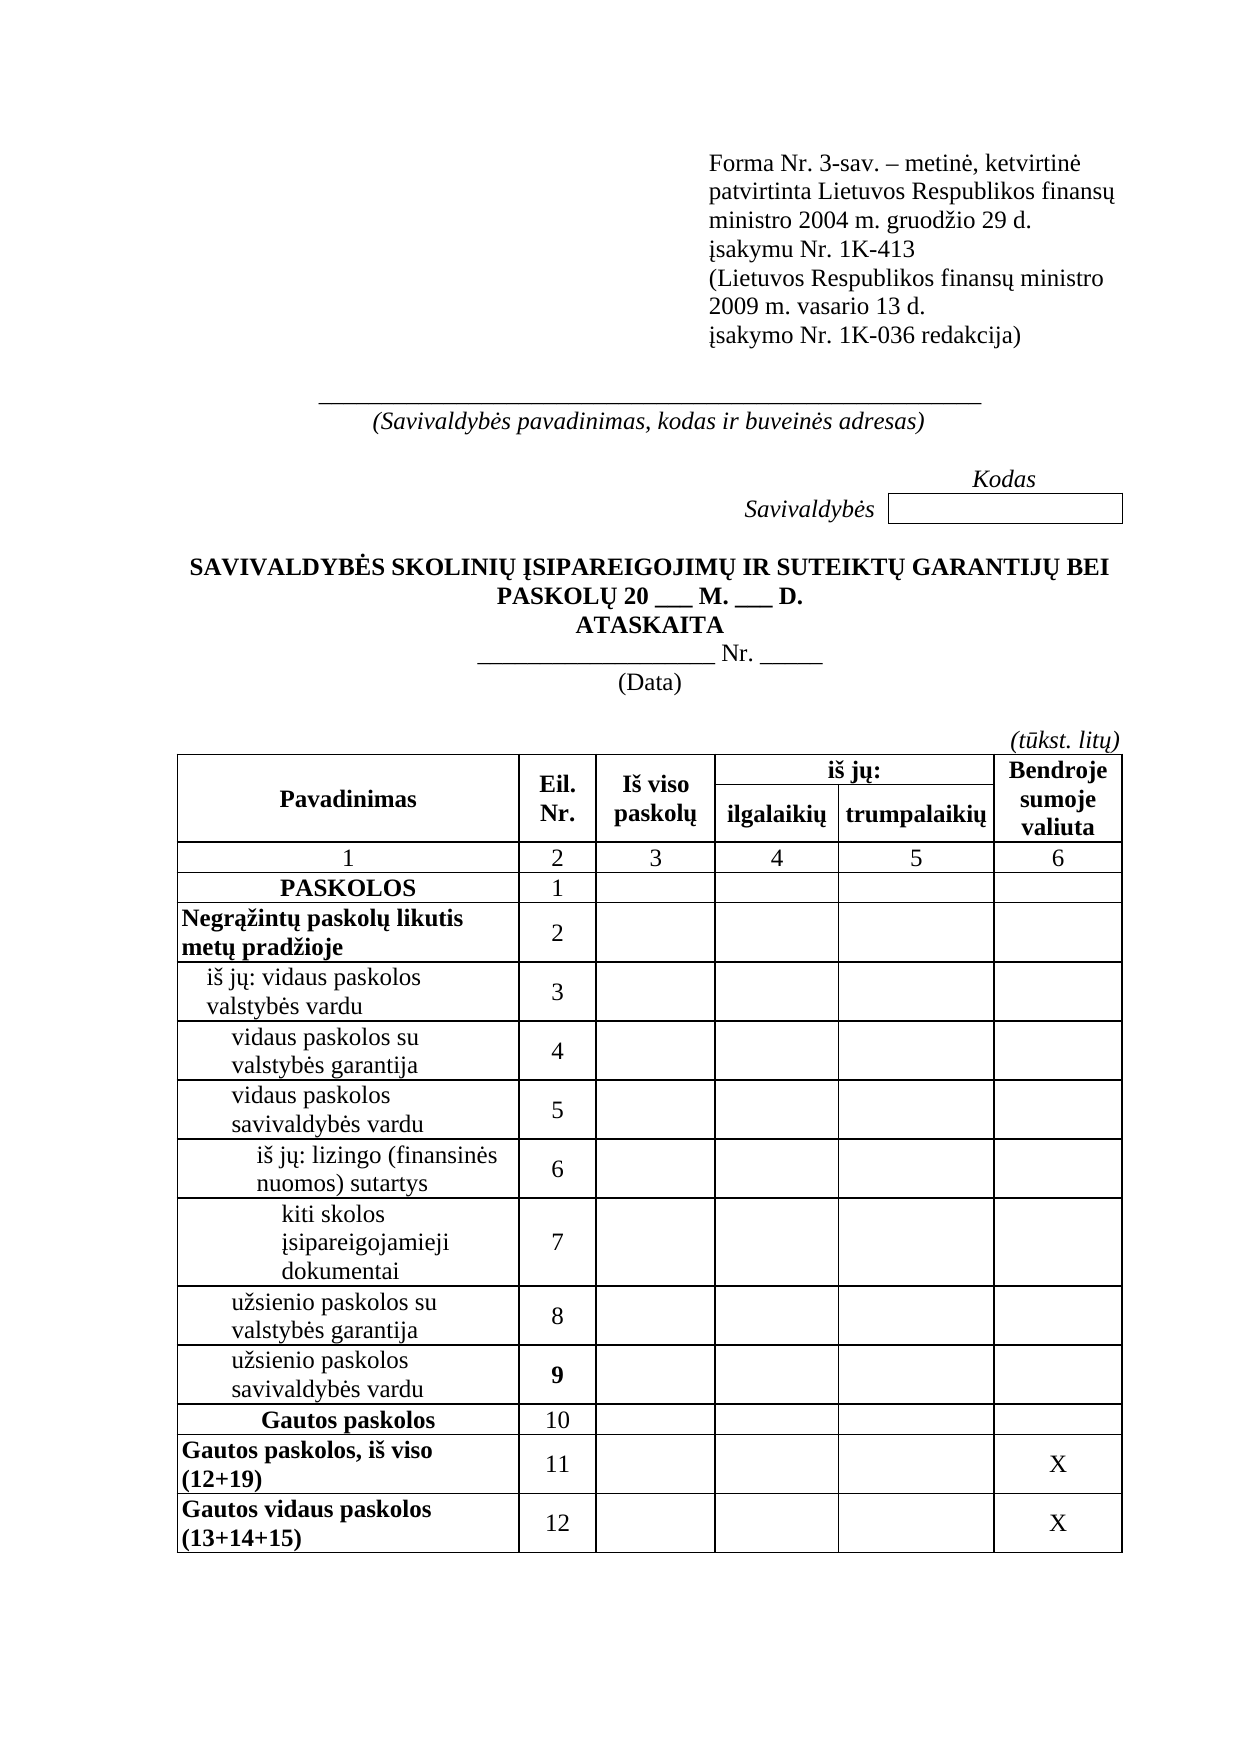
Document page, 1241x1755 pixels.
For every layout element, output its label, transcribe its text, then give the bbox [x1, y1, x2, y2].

table_cell [995, 873, 1121, 902]
table_cell [839, 963, 993, 1020]
table_header [177, 464, 888, 493]
table_cell Gautos paskolos [178, 1405, 518, 1433]
table_cell 2 [520, 903, 595, 961]
table_cell 3 [597, 843, 714, 872]
table_header Eil. Nr. [520, 755, 595, 841]
table_cell trumpalaikių [839, 785, 993, 841]
table_header Kodas [889, 464, 1122, 493]
table_cell [839, 1199, 993, 1285]
table_cell [839, 1435, 993, 1492]
table_cell užsienio paskolos su valstybės garantija [178, 1287, 518, 1344]
table_cell [839, 1494, 993, 1552]
table_cell 4 [716, 843, 838, 872]
table_cell 2 [520, 843, 595, 872]
table_cell PASKOLOS [178, 873, 518, 902]
text 2009 m. vasario 13 d. [177, 291, 1122, 320]
table_cell [889, 494, 1122, 522]
table_cell [716, 1346, 838, 1403]
table_cell 1 [178, 843, 518, 872]
table_cell 7 [520, 1199, 595, 1285]
table_cell 4 [520, 1022, 595, 1079]
table_cell [597, 1199, 714, 1285]
table_cell [839, 1405, 993, 1433]
table_cell 6 [995, 843, 1121, 872]
text Forma Nr. 3-sav. – metinė, ketvirtinė [177, 148, 1122, 176]
table_cell X [995, 1494, 1121, 1552]
table_cell kiti skolos įsipareigojamieji dokumentai [178, 1199, 518, 1285]
table_cell [597, 1081, 714, 1138]
table_cell [995, 1405, 1121, 1433]
table_cell [839, 1287, 993, 1344]
table_cell [995, 903, 1121, 961]
table_cell [839, 1081, 993, 1138]
table_cell ilgalaikių [716, 785, 838, 841]
text (Data) [177, 667, 1122, 696]
table_cell vidaus paskolos su valstybės garantija [178, 1022, 518, 1079]
table_cell [716, 963, 838, 1020]
table_cell Negrąžintų paskolų likutis metų pradžioje [178, 903, 518, 961]
text patvirtinta Lietuvos Respublikos finansų [177, 176, 1122, 205]
table_cell 5 [839, 843, 993, 872]
table_cell 12 [520, 1494, 595, 1552]
table_cell [839, 903, 993, 961]
table_cell [716, 1287, 838, 1344]
text _____________________________________________________ [177, 378, 1122, 406]
table_cell [716, 1022, 838, 1079]
table_cell [716, 873, 838, 902]
table_cell Savivaldybės [177, 493, 888, 522]
text įsakymu Nr. 1K-413 [177, 234, 1122, 263]
table_cell [597, 903, 714, 961]
table_cell iš jų: lizingo (finansinės nuomos) sutartys [178, 1140, 518, 1197]
table_cell [597, 1140, 714, 1197]
table_cell [716, 1081, 838, 1138]
table_header Bendroje sumoje valiuta [995, 755, 1121, 841]
table_cell [716, 903, 838, 961]
table_cell [716, 1405, 838, 1433]
table_cell [995, 963, 1121, 1020]
table_cell Gautos paskolos, iš viso (12+19) [178, 1435, 518, 1492]
table_cell [716, 1140, 838, 1197]
text SAVIVALDYBĖS SKOLINIŲ ĮSIPAREIGOJIMŲ IR SUTEIKTŲ GARANTIJŲ BEI PASKOLŲ 20 ___ M. ___ D. [177, 552, 1122, 610]
table_cell [839, 873, 993, 902]
table_cell [995, 1199, 1121, 1285]
table_cell [597, 873, 714, 902]
table_cell [995, 1287, 1121, 1344]
text ___________________ Nr. _____ [177, 638, 1122, 667]
text (Savivaldybės pavadinimas, kodas ir buveinės adresas) [177, 406, 1122, 435]
table_cell [995, 1346, 1121, 1403]
table_cell Gautos vidaus paskolos (13+14+15) [178, 1494, 518, 1552]
text ATASKAITA [177, 610, 1122, 638]
table_cell [597, 1435, 714, 1492]
table_cell [597, 1405, 714, 1433]
table_cell 11 [520, 1435, 595, 1492]
table_cell 10 [520, 1405, 595, 1433]
table_cell [995, 1081, 1121, 1138]
table_cell iš jų: vidaus paskolos valstybės vardu [178, 963, 518, 1020]
table_cell [839, 1346, 993, 1403]
table_cell [716, 1199, 838, 1285]
table_cell [597, 1287, 714, 1344]
table_cell [597, 1494, 714, 1552]
table_header iš jų: [716, 755, 993, 784]
table_cell 1 [520, 873, 595, 902]
table_cell vidaus paskolos savivaldybės vardu [178, 1081, 518, 1138]
table_header Iš viso paskolų [597, 755, 714, 841]
table_cell [716, 1494, 838, 1552]
table_cell [995, 1022, 1121, 1079]
table_cell 9 [520, 1346, 595, 1403]
table_header Pavadinimas [178, 755, 518, 841]
table_cell [716, 1435, 838, 1492]
table_cell [597, 1022, 714, 1079]
text ministro 2004 m. gruodžio 29 d. [177, 205, 1122, 234]
text (Lietuvos Respublikos finansų ministro [177, 263, 1122, 291]
table_cell 5 [520, 1081, 595, 1138]
table_cell [597, 1346, 714, 1403]
table_cell [995, 1140, 1121, 1197]
text (tūkst. litų) [177, 725, 1122, 753]
table_cell 8 [520, 1287, 595, 1344]
table_cell užsienio paskolos savivaldybės vardu [178, 1346, 518, 1403]
table_cell [839, 1140, 993, 1197]
table_cell [839, 1022, 993, 1079]
table_cell [597, 963, 714, 1020]
table_cell X [995, 1435, 1121, 1492]
text įsakymo Nr. 1K-036 redakcija) [177, 320, 1122, 349]
table_cell 6 [520, 1140, 595, 1197]
table_cell 3 [520, 963, 595, 1020]
